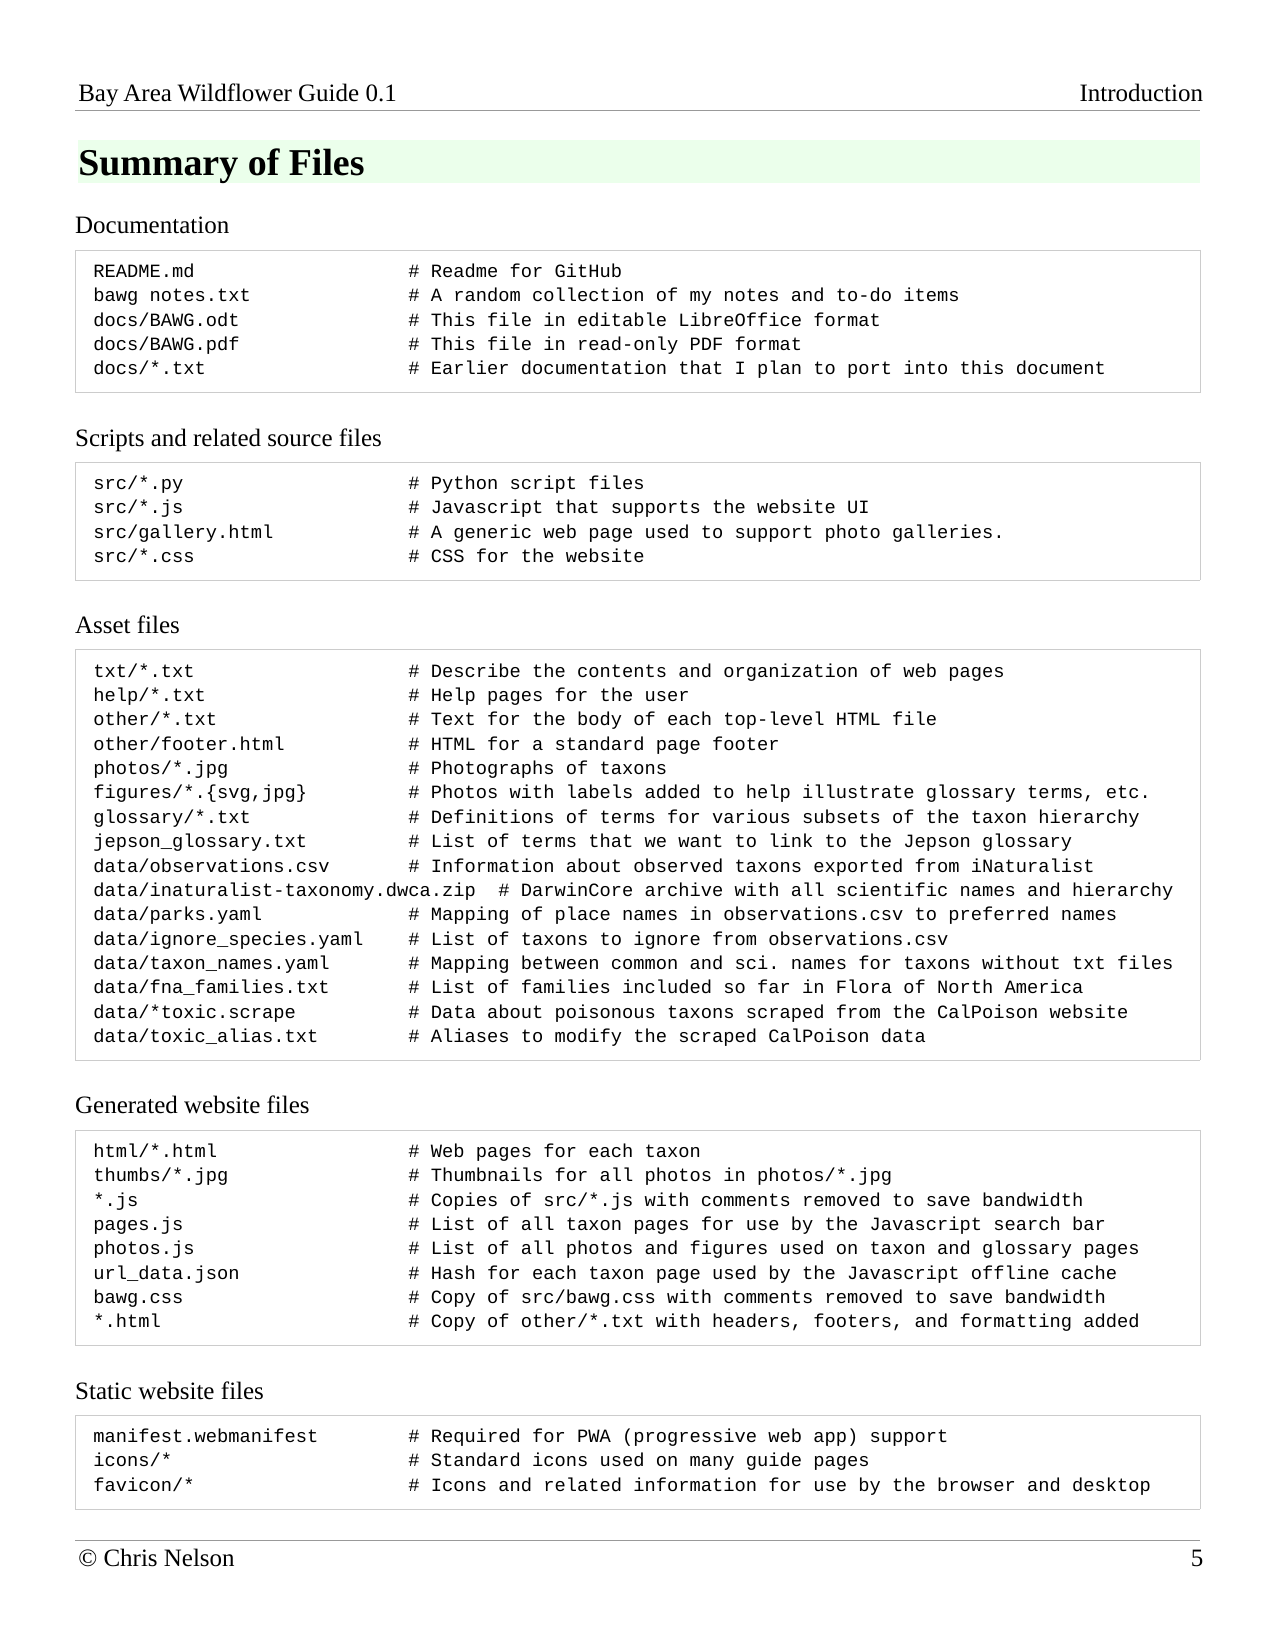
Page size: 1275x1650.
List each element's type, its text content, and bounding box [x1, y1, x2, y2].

text Asset files [75, 610, 1200, 639]
text other/*.txt # Text for the body of each top-level HTML file other/footer.html # HTML for a standard page footer photos/*.jpg # Photographs of taxons figures/*.{svg,jpg} # Photos with labels added to help illustrate glossary terms, etc. [76, 698, 1200, 796]
text txt/*.txt # Describe the contents and organization of web pages help/*.txt # Help pages for the user [76, 650, 1200, 698]
text manifest.webmanifest # Required for PWA (progressive web app) support icons/* # Standard icons used on many guide pages favicon/* # Icons and related information for use by the browser and desktop [76, 1416, 1200, 1509]
text src/*.py # Python script files src/*.js # Javascript that supports the website UI src/gallery.html # A generic web page used to support photo galleries. [76, 463, 1200, 535]
text docs/BAWG.pdf # This file in read-only PDF format docs/*.txt # Earlier documentation that I plan to port into this document [76, 323, 1200, 392]
subtitle Summary of Files [78, 140, 1200, 183]
text Generated website files [75, 1091, 1200, 1119]
text Static website files [75, 1376, 1200, 1404]
text html/*.html # Web pages for each taxon thumbs/*.jpg # Thumbnails for all photos in photos/*.jpg *.js # Copies of src/*.js with comments removed to save bandwidth pages.js # List of all taxon pages for use by the Javascript search bar [76, 1131, 1200, 1227]
text src/*.css # CSS for the website [76, 535, 1200, 580]
text glossary/*.txt # Definitions of terms for various subsets of the taxon hierarchy jepson_glossary.txt # List of terms that we want to link to the Jepson glossary data/observations.csv # Information about observed taxons exported from iNaturalist [76, 796, 1200, 869]
text README.md # Readme for GitHub bawg notes.txt # A random collection of my notes and to-do items docs/BAWG.odt # This file in editable LibreOffice format [76, 251, 1200, 323]
text data/inaturalist-taxonomy.dwca.zip # DarwinCore archive with all scientific names and hierarchy data/parks.yaml # Mapping of place names in observations.csv to preferred names data/ignore_species.yaml # List of taxons to ignore from observations.csv data/taxon_names.yaml # Mapping between common and sci. names for taxons without txt files [76, 869, 1200, 966]
text Documentation [75, 211, 1200, 239]
text photos.js # List of all photos and figures used on taxon and glossary pages url_data.json # Hash for each taxon page used by the Javascript offline cache bawg.css # Copy of src/bawg.css with comments removed to save bandwidth *.html # Copy of other/*.txt with headers, footers, and formatting added [76, 1227, 1200, 1345]
text Scripts and related source files [75, 423, 1200, 451]
text data/fna_families.txt # List of families included so far in Flora of North America data/*toxic.scrape # Data about poisonous taxons scraped from the CalPoison website data/toxic_alias.txt # Aliases to modify the scraped CalPoison data [76, 966, 1200, 1060]
